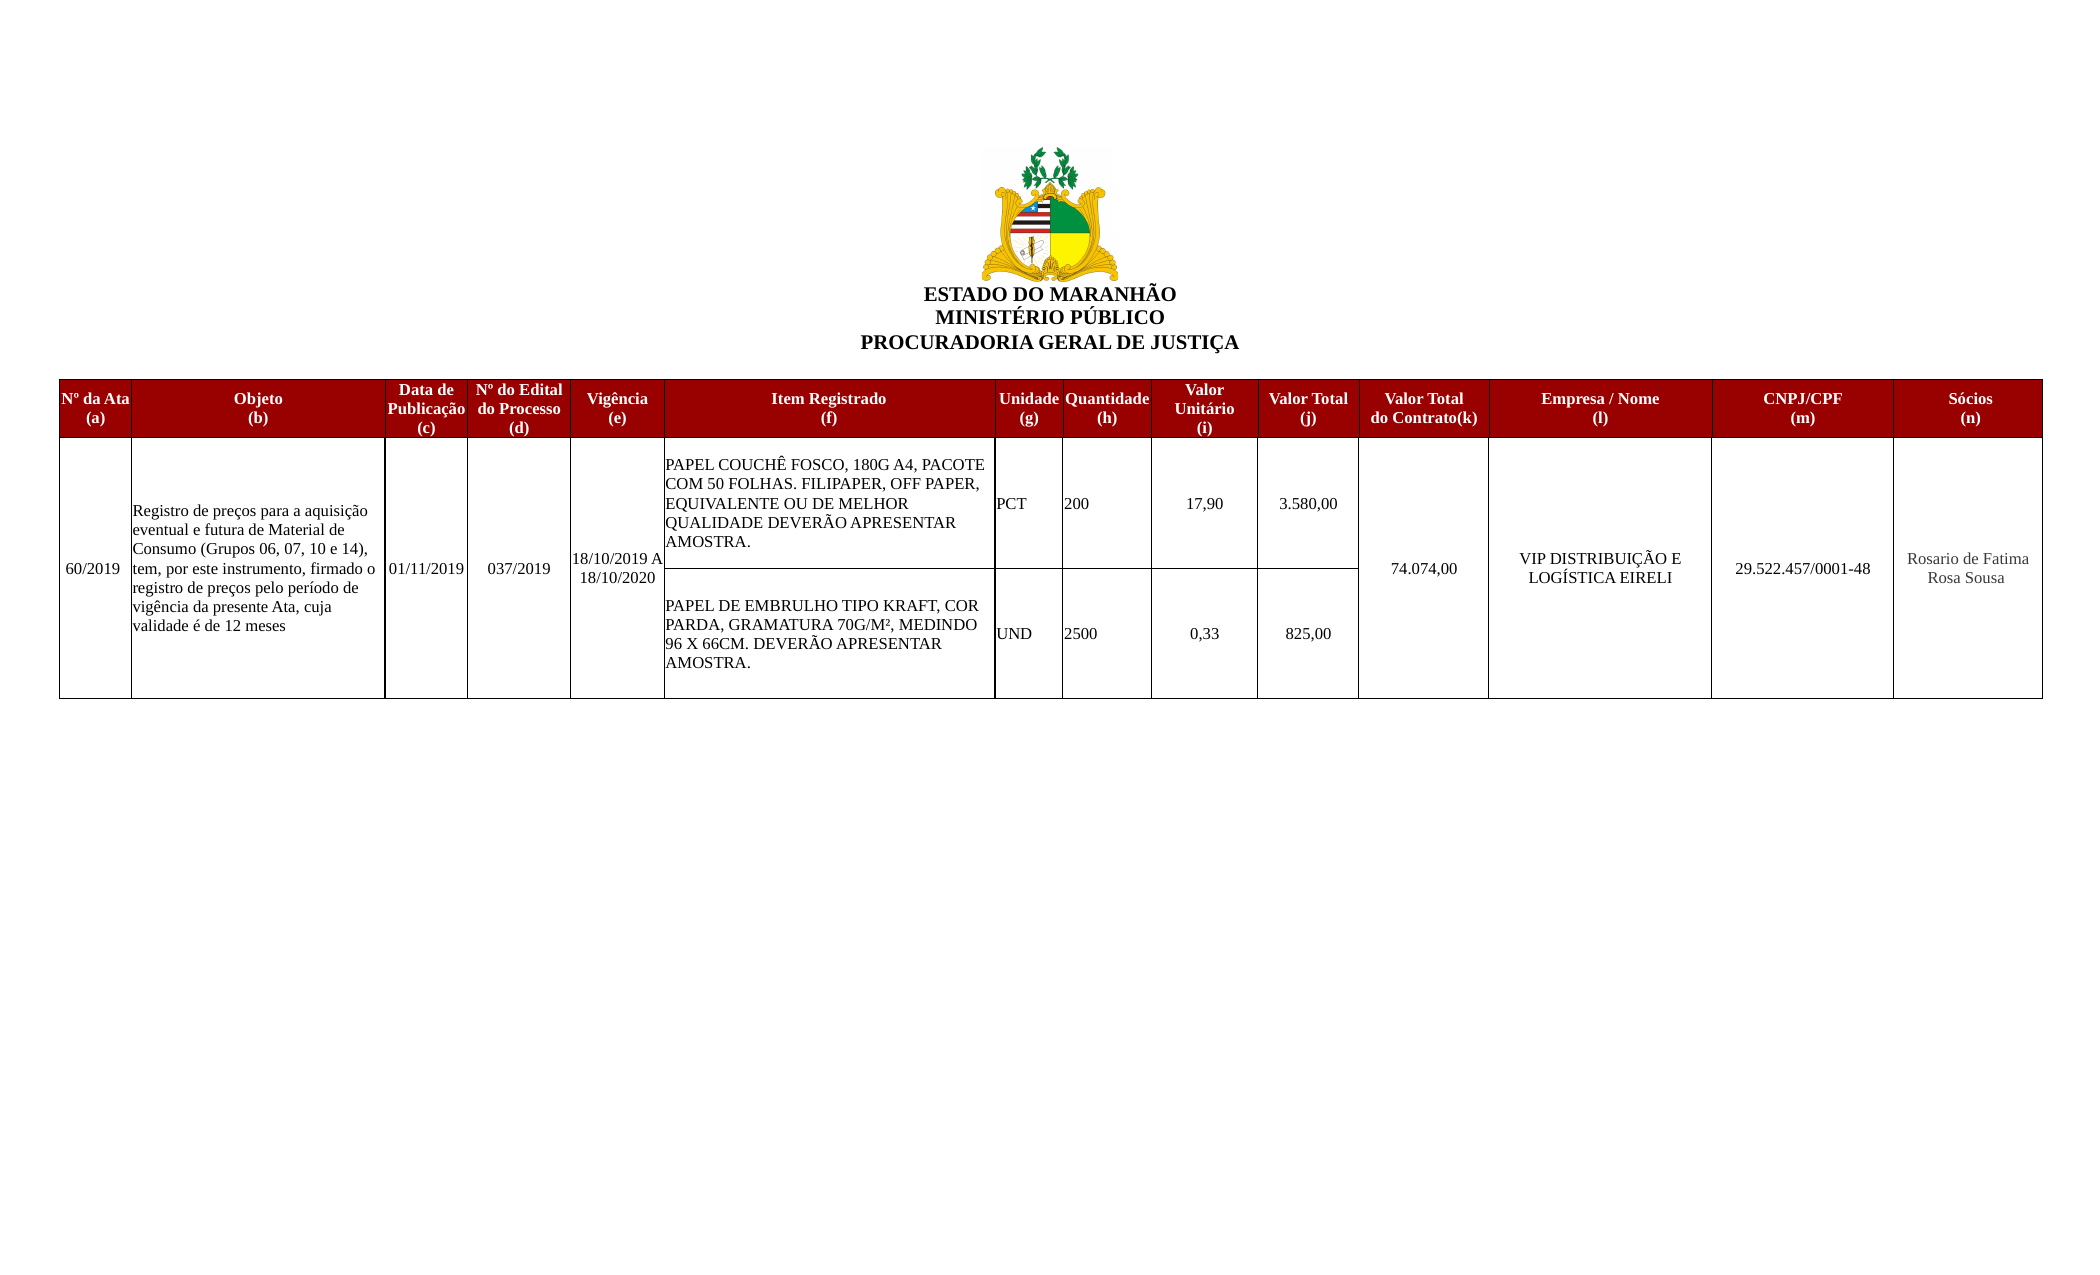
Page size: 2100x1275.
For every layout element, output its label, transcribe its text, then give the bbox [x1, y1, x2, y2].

table_header Sócios (n) [1894, 380, 2042, 437]
table_cell Registro de preços para a aquisição eventual e futura de Material de Consumo (Grupos 06, 07, 10 e 14), tem, por este instrumento, firmado o registro de preços pelo período de vigência da presente Ata, cuja validade é de 12 meses [132, 438, 384, 698]
table_header Vigência (e) [571, 380, 664, 437]
table_cell 2500 [1063, 569, 1151, 698]
table_cell 17,90 [1152, 438, 1257, 568]
table_header Nº do Edital do Processo (d) [468, 380, 570, 437]
table_cell 3.580,00 [1258, 438, 1358, 568]
table_cell Rosario de Fatima Rosa Sousa [1894, 438, 2042, 698]
table_header Item Registrado (f) [665, 380, 995, 437]
table_cell UND [996, 569, 1062, 698]
table_cell VIP DISTRIBUIÇÃO E LOGÍSTICA EIRELI [1489, 438, 1711, 698]
table_header Nº da Ata (a) [60, 380, 131, 437]
table_header Objeto (b) [132, 380, 385, 437]
table_cell 60/2019 [60, 438, 131, 698]
table_header Data de Publicação (c) [386, 380, 467, 437]
table_cell 037/2019 [468, 438, 570, 698]
table_header Unidade (g) [996, 380, 1063, 437]
table_cell 01/11/2019 [386, 438, 467, 698]
table_cell 0,33 [1152, 569, 1257, 698]
table_header Empresa / Nome (l) [1490, 380, 1712, 437]
picture [981, 147, 1119, 282]
table_cell PCT [996, 438, 1062, 568]
table_cell 29.522.457/0001-48 [1712, 438, 1893, 698]
table_header Valor Total do Contrato(k) [1360, 380, 1489, 437]
table_header Valor Total (j) [1259, 380, 1359, 437]
table_cell PAPEL DE EMBRULHO TIPO KRAFT, COR PARDA, GRAMATURA 70G/M², MEDINDO 96 X 66CM. DEVERÃO APRESENTAR AMOSTRA. [665, 569, 994, 698]
table_header Valor Unitário (i) [1152, 380, 1258, 437]
table_cell PAPEL COUCHÊ FOSCO, 180G A4, PACOTE COM 50 FOLHAS. FILIPAPER, OFF PAPER, EQUIVALENTE OU DE MELHOR QUALIDADE DEVERÃO APRESENTAR AMOSTRA. [665, 438, 994, 568]
table_header CNPJ/CPF (m) [1713, 380, 1893, 437]
table_header Quantidade (h) [1064, 380, 1151, 437]
table_cell 825,00 [1258, 569, 1358, 698]
table_cell 74.074,00 [1359, 438, 1488, 698]
table_cell 18/10/2019 A 18/10/2020 [571, 438, 664, 698]
table_cell 200 [1063, 438, 1151, 568]
